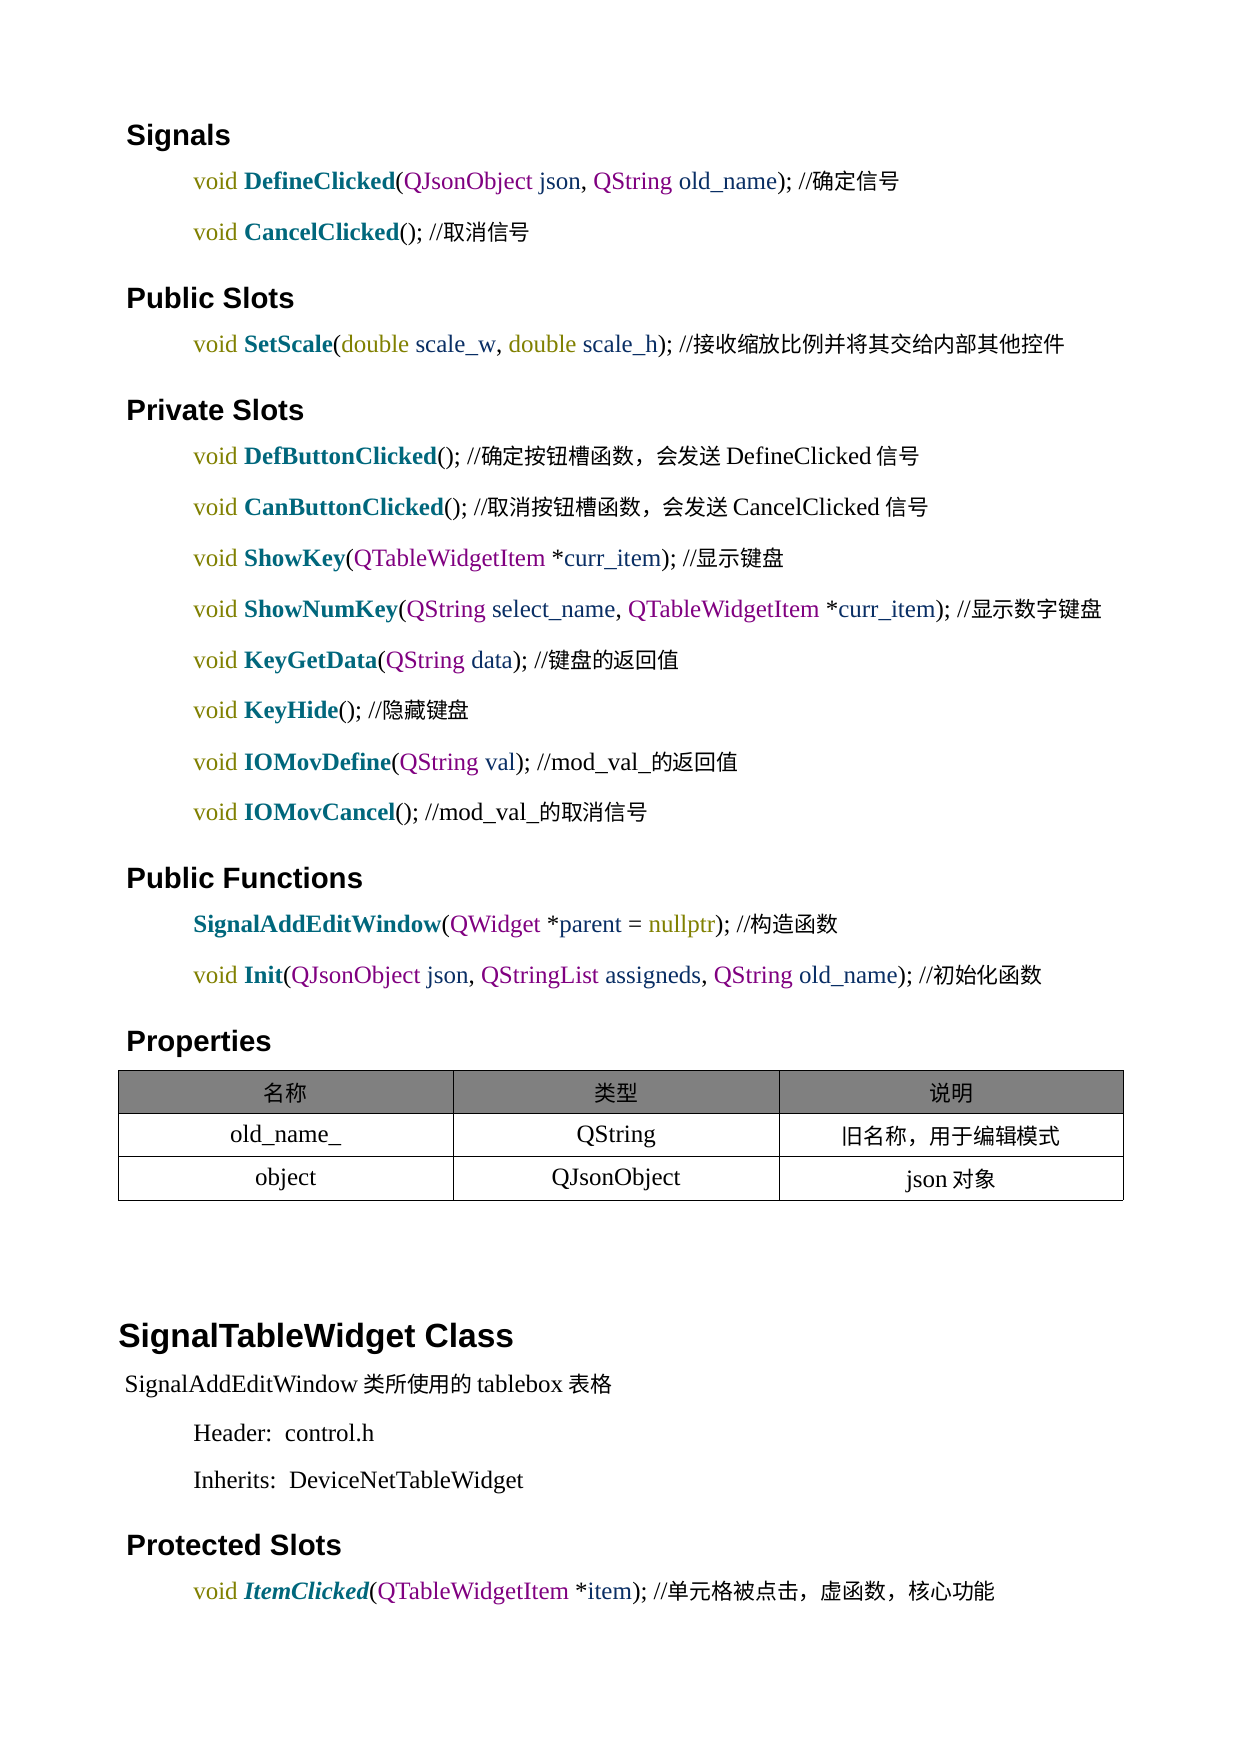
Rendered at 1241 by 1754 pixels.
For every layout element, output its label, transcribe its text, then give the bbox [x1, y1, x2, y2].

subtitle Signals [118, 118, 1122, 152]
subtitle Protected Slots [118, 1528, 1122, 1561]
table_cell object [119, 1157, 453, 1199]
text Inherits: DeviceNetTableWidget [118, 1465, 1122, 1494]
table_cell json对象 [780, 1157, 1123, 1199]
text Header: control.h [118, 1418, 1122, 1447]
text void Init(QJsonObject json, QStringList assigneds, QString old_name); //初始化函数 [118, 958, 1122, 990]
table_header 类型 [454, 1071, 779, 1113]
text void CancelClicked(); //取消信号 [118, 215, 1122, 247]
text void ItemClicked(QTableWidgetItem *item); //单元格被点击，虚函数，核心功能 [118, 1574, 1122, 1606]
text void IOMovCancel(); //mod_val_的取消信号 [118, 795, 1122, 827]
text void KeyGetData(QString data); //键盘的返回值 [118, 643, 1122, 674]
table_cell QString [454, 1114, 779, 1156]
table_header 说明 [780, 1071, 1123, 1113]
subtitle Public Slots [118, 281, 1122, 314]
text SignalAddEditWindow类所使用的tablebox表格 [118, 1367, 1122, 1398]
text SignalAddEditWindow(QWidget *parent = nullptr); //构造函数 [118, 907, 1122, 939]
text void ShowKey(QTableWidgetItem *curr_item); //显示键盘 [118, 541, 1122, 572]
text void KeyHide(); //隐藏键盘 [118, 693, 1122, 725]
table_cell 旧名称，用于编辑模式 [780, 1114, 1123, 1156]
text void ShowNumKey(QString select_name, QTableWidgetItem *curr_item); //显示数字键盘 [118, 592, 1122, 623]
text void DefButtonClicked(); //确定按钮槽函数，会发送DefineClicked信号 [118, 439, 1122, 471]
table_cell old_name_ [119, 1114, 453, 1156]
subtitle SignalTableWidget Class [118, 1316, 1122, 1354]
text void IOMovDefine(QString val); //mod_val_的返回值 [118, 744, 1122, 776]
text void DefineClicked(QJsonObject json, QString old_name); //确定信号 [118, 164, 1122, 196]
subtitle Public Functions [118, 861, 1122, 895]
subtitle Properties [118, 1024, 1122, 1057]
subtitle Private Slots [118, 393, 1122, 426]
table_header 名称 [119, 1071, 453, 1113]
text void CanButtonClicked(); //取消按钮槽函数，会发送CancelClicked信号 [118, 490, 1122, 521]
table_cell QJsonObject [454, 1157, 779, 1199]
text void SetScale(double scale_w, double scale_h); //接收缩放比例并将其交给内部其他控件 [118, 327, 1122, 359]
